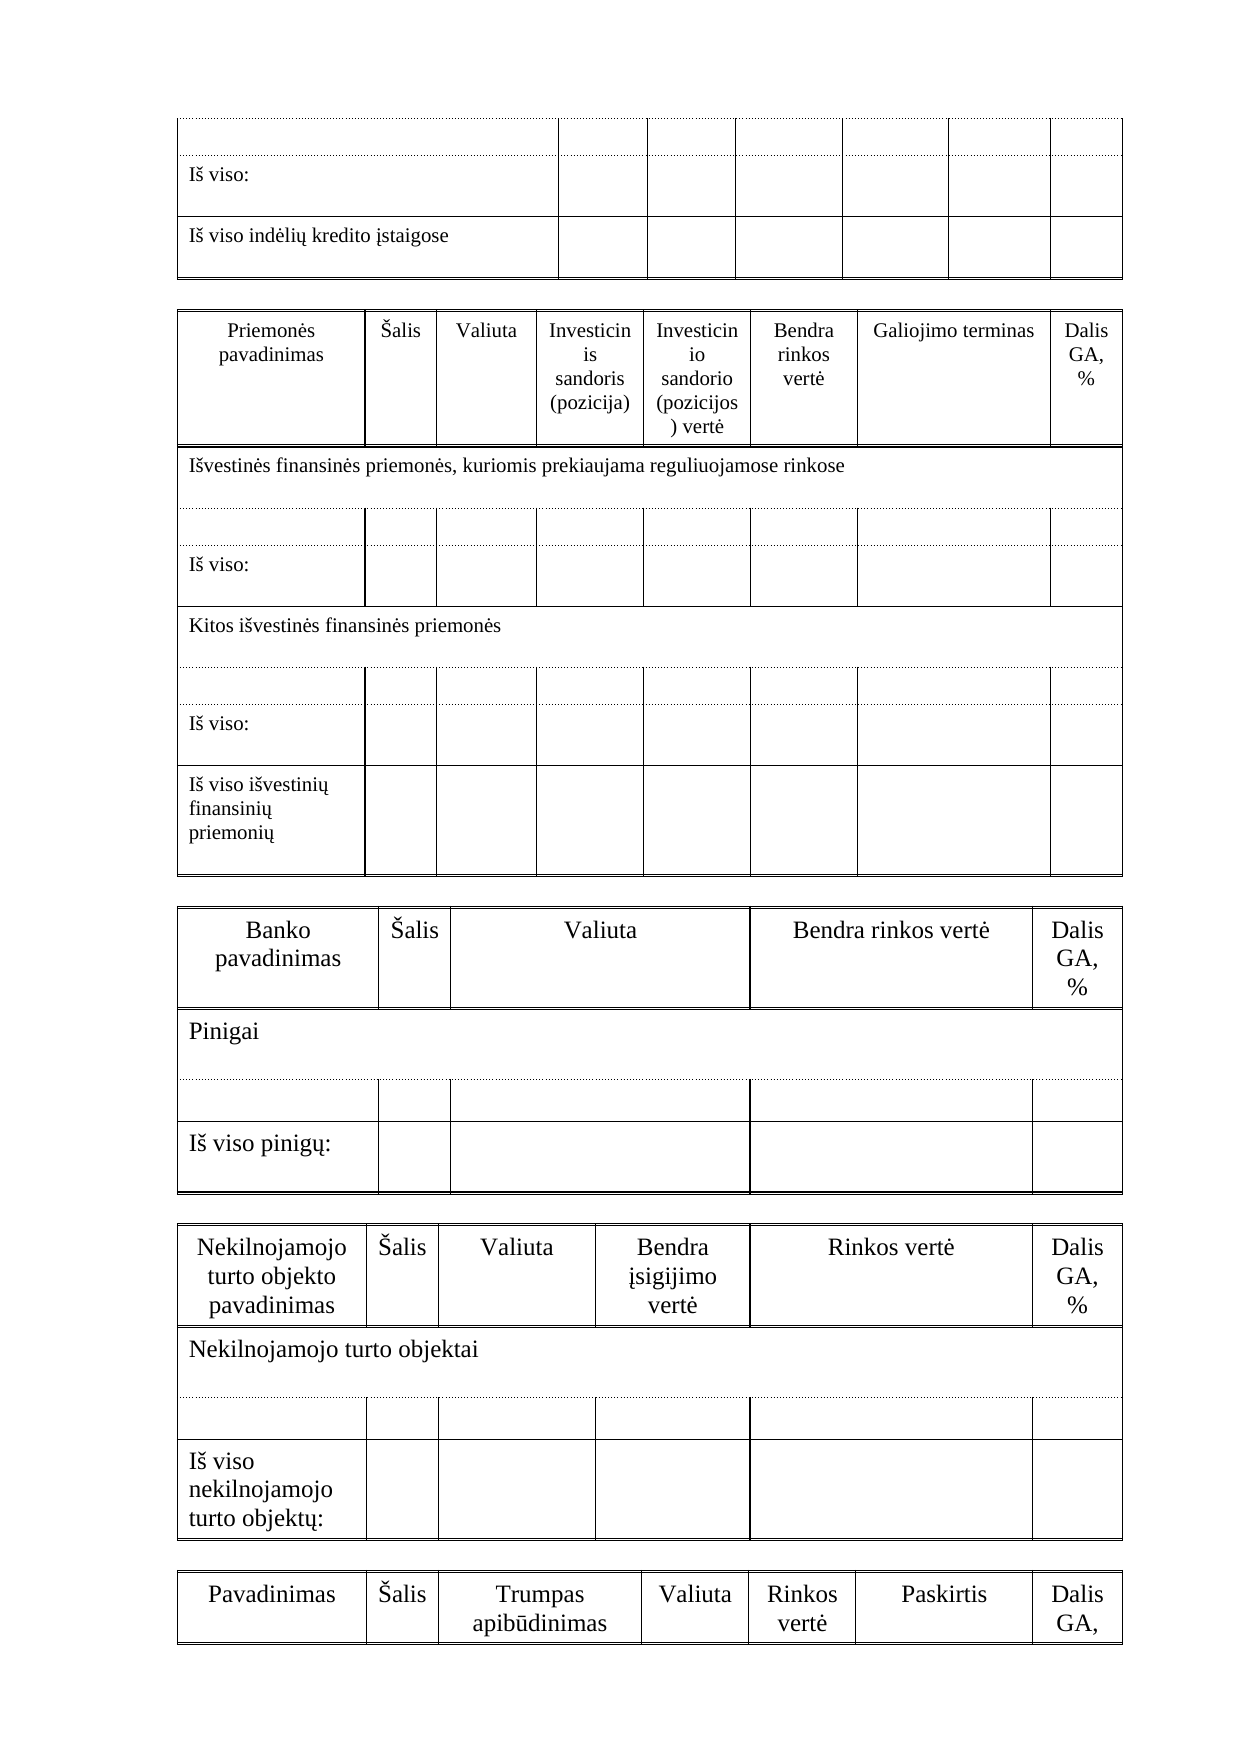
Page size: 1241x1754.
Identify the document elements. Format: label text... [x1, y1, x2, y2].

table_cell [843, 217, 948, 277]
table_header Rinkos vertė [751, 1226, 1032, 1324]
table_cell [437, 545, 536, 606]
table_header Dalis GA, % [1033, 1226, 1122, 1324]
table_cell [858, 766, 1050, 874]
table_cell [367, 1397, 438, 1439]
table_cell [843, 118, 948, 155]
table_cell [751, 545, 857, 606]
table_header Šalis [379, 909, 450, 1007]
table_cell [1033, 1079, 1122, 1121]
table_cell [1051, 545, 1122, 606]
table_cell Iš viso: [178, 155, 558, 216]
table_cell [1051, 667, 1122, 703]
table_cell [751, 704, 857, 764]
table_cell [644, 766, 750, 874]
table_cell [178, 1079, 378, 1121]
table_cell [379, 1122, 450, 1191]
table_cell [858, 508, 1050, 544]
table_cell [751, 667, 857, 703]
table_cell Iš viso išvestinių finansinių priemonių [178, 766, 364, 874]
table_header Šalis [367, 1573, 438, 1642]
table_header Dalis GA, % [1033, 909, 1122, 1007]
table_cell [1033, 1122, 1122, 1191]
table_cell [178, 1397, 366, 1439]
table_cell [367, 1440, 438, 1538]
table_cell [437, 667, 536, 703]
table_cell [736, 155, 842, 216]
table_cell [644, 667, 750, 703]
table_cell [751, 766, 857, 874]
table_header Šalis [367, 1226, 438, 1324]
table_cell [949, 155, 1050, 216]
table_header Rinkos vertė [749, 1573, 855, 1642]
table_cell [178, 508, 364, 544]
table_cell [439, 1397, 595, 1439]
table_cell [736, 217, 842, 277]
table_cell [858, 704, 1050, 764]
table_cell [366, 667, 436, 703]
table_cell [537, 545, 643, 606]
table_cell Iš viso: [178, 704, 364, 764]
table_cell [644, 704, 750, 764]
table_cell Nekilnojamojo turto objektai [178, 1328, 1122, 1397]
table_cell [437, 704, 536, 764]
table_cell [559, 155, 647, 216]
table_cell [1051, 155, 1122, 216]
table_cell [451, 1079, 749, 1121]
table_header Investicinio sandorio (pozicijos) vertė [644, 312, 750, 444]
table_header Valiuta [451, 909, 749, 1007]
table_cell Iš viso pinigų: [178, 1122, 378, 1191]
table_cell [537, 704, 643, 764]
table_header Dalis GA, % [1051, 312, 1122, 444]
table_cell [858, 667, 1050, 703]
table_cell [178, 667, 364, 703]
table_cell [751, 1122, 1032, 1191]
table_header Pavadinimas [178, 1573, 366, 1642]
table_cell Iš viso nekilnojamojo turto objektų: [178, 1440, 366, 1538]
table_cell Pinigai [178, 1010, 1122, 1079]
table_header Valiuta [642, 1573, 748, 1642]
table_header Valiuta [437, 312, 536, 444]
table_cell [1051, 508, 1122, 544]
table_cell [1033, 1440, 1122, 1538]
table_cell [1051, 118, 1122, 155]
table_cell Kitos išvestinės finansinės priemonės [178, 607, 1122, 667]
table_cell [366, 545, 436, 606]
table_cell [648, 155, 735, 216]
table_cell [559, 118, 647, 155]
table_header Dalis GA, [1033, 1573, 1122, 1642]
table_header Banko pavadinimas [178, 909, 378, 1007]
table_cell [1051, 766, 1122, 874]
table_header Paskirtis [856, 1573, 1032, 1642]
table_cell [843, 155, 948, 216]
table_header Galiojimo terminas [858, 312, 1050, 444]
table_cell [751, 1440, 1032, 1538]
table_cell [1051, 217, 1122, 277]
table_cell [437, 508, 536, 544]
table_cell [1033, 1397, 1122, 1439]
table_cell [559, 217, 647, 277]
table_cell [366, 508, 436, 544]
table_header Valiuta [439, 1226, 595, 1324]
table_cell [858, 545, 1050, 606]
table_cell Iš viso indėlių kredito įstaigose [178, 217, 558, 277]
table_cell [366, 766, 436, 874]
table_cell Iš viso: [178, 545, 364, 606]
table_cell [596, 1397, 749, 1439]
table_cell [1051, 704, 1122, 764]
table_cell [451, 1122, 749, 1191]
table_cell [644, 545, 750, 606]
table_cell [537, 667, 643, 703]
table_cell [751, 1079, 1032, 1121]
table_cell [366, 704, 436, 764]
table_header Priemonės pavadinimas [178, 312, 364, 444]
table_cell [537, 766, 643, 874]
table_cell [949, 217, 1050, 277]
table_header Bendra rinkos vertė [751, 909, 1032, 1007]
table_header Investicinis sandoris (pozicija) [537, 312, 643, 444]
table_cell Išvestinės finansinės priemonės, kuriomis prekiaujama reguliuojamose rinkose [178, 448, 1122, 507]
table_cell [437, 766, 536, 874]
table_cell [751, 508, 857, 544]
table_cell [379, 1079, 450, 1121]
table_cell [949, 118, 1050, 155]
table_header Trumpas apibūdinimas [439, 1573, 641, 1642]
table_header Bendra rinkos vertė [751, 312, 857, 444]
table_cell [648, 217, 735, 277]
table_cell [644, 508, 750, 544]
table_cell [537, 508, 643, 544]
table_header Nekilnojamojo turto objekto pavadinimas [178, 1226, 366, 1324]
table_header Bendra įsigijimo vertė [596, 1226, 749, 1324]
table_cell [178, 118, 558, 155]
table_cell [439, 1440, 595, 1538]
table_cell [736, 118, 842, 155]
table_cell [751, 1397, 1032, 1439]
table_header Šalis [366, 312, 436, 444]
table_cell [648, 118, 735, 155]
table_cell [596, 1440, 749, 1538]
